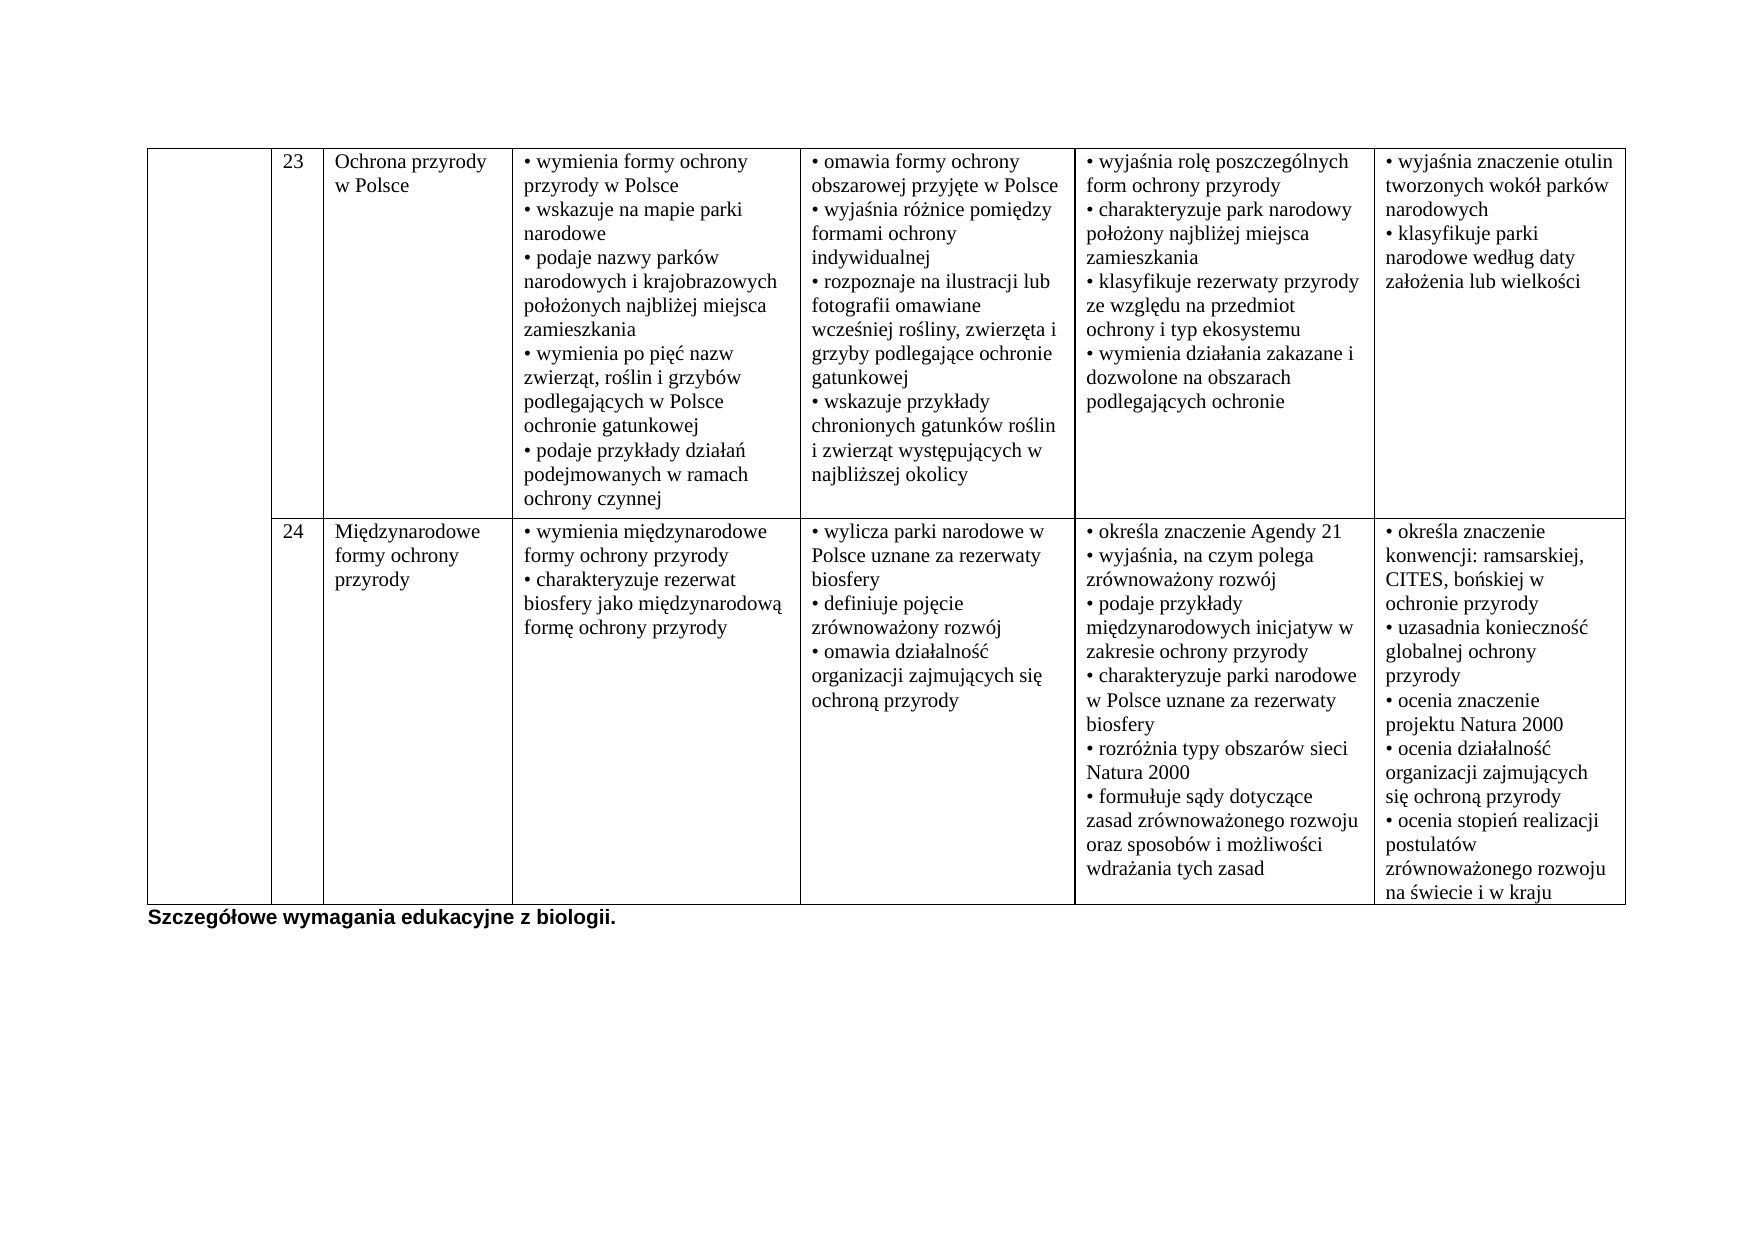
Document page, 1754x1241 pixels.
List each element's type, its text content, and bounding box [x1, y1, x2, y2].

table_cell • określa znaczenie konwencji: ramsarskiej, CITES, bońskiej w ochronie przyrody • uzasadnia konieczność globalnej ochrony przyrody • ocenia znaczenie projektu Natura 2000 • ocenia działalność organizacji zajmujących się ochroną przyrody • ocenia stopień realizacji postulatów zrównoważonego rozwoju na świecie i w kraju [1375, 519, 1625, 904]
table_cell • omawia formy ochrony obszarowej przyjęte w Polsce • wyjaśnia różnice pomiędzy formami ochrony indywidualnej • rozpoznaje na ilustracji lub fotografii omawiane wcześniej rośliny, zwierzęta i grzyby podlegające ochronie gatunkowej • wskazuje przykłady chronionych gatunków roślin i zwierząt występujących w najbliższej okolicy [801, 149, 1074, 518]
table_cell • wymienia formy ochrony przyrody w Polsce • wskazuje na mapie parki narodowe • podaje nazwy parków narodowych i krajobrazowych położonych najbliżej miejsca zamieszkania • wymienia po pięć nazw zwierząt, roślin i grzybów podlegających w Polsce ochronie gatunkowej • podaje przykłady działań podejmowanych w ramach ochrony czynnej [513, 149, 800, 518]
table_cell [148, 149, 271, 904]
table_cell • określa znaczenie Agendy 21 • wyjaśnia, na czym polega zrównoważony rozwój • podaje przykłady międzynarodowych inicjatyw w zakresie ochrony przyrody • charakteryzuje parki narodowe w Polsce uznane za rezerwaty biosfery • rozróżnia typy obszarów sieci Natura 2000 • formułuje sądy dotyczące zasad zrównoważonego rozwoju oraz sposobów i możliwości wdrażania tych zasad [1076, 519, 1374, 904]
table_cell 23 [272, 149, 323, 518]
table_cell 24 [272, 519, 323, 904]
table_cell Ochrona przyrody w Polsce [324, 149, 512, 518]
table_cell • wylicza parki narodowe w Polsce uznane za rezerwaty biosfery • definiuje pojęcie zrównoważony rozwój • omawia działalność organizacji zajmujących się ochroną przyrody [801, 519, 1074, 904]
table_cell • wyjaśnia znaczenie otulin tworzonych wokół parków narodowych • klasyfikuje parki narodowe według daty założenia lub wielkości [1375, 149, 1625, 518]
table_cell • wyjaśnia rolę poszczególnych form ochrony przyrody • charakteryzuje park narodowy położony najbliżej miejsca zamieszkania • klasyfikuje rezerwaty przyrody ze względu na przedmiot ochrony i typ ekosystemu • wymienia działania zakazane i dozwolone na obszarach podlegających ochronie [1076, 149, 1374, 518]
text Szczegółowe wymagania edukacyjne z biologii. [148, 905, 1606, 929]
table_cell • wymienia międzynarodowe formy ochrony przyrody • charakteryzuje rezerwat biosfery jako międzynarodową formę ochrony przyrody [513, 519, 800, 904]
table_cell Międzynarodowe formy ochrony przyrody [324, 519, 512, 904]
